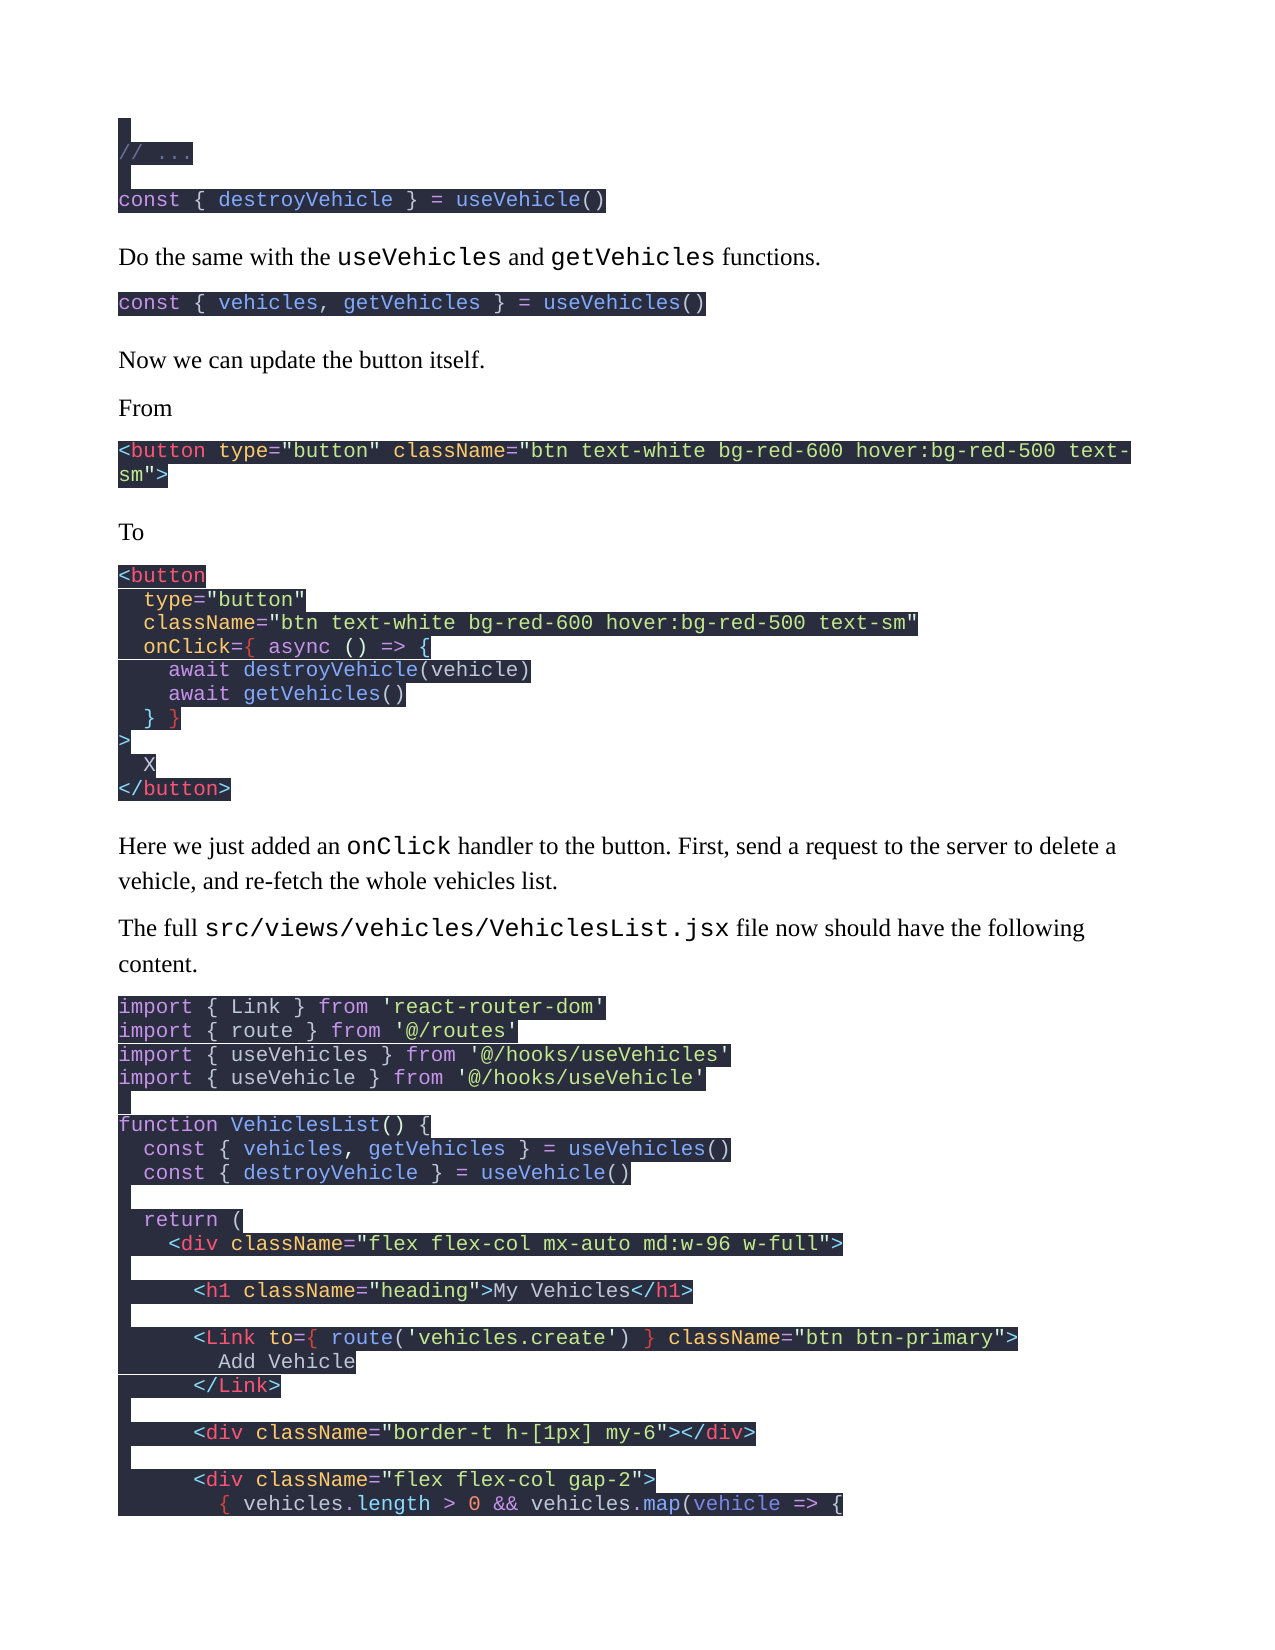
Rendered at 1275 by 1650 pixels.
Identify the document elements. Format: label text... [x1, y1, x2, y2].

text <div className="flex flex-col gap-2"> [118, 1469, 1157, 1493]
text import { useVehicle } from '@/hooks/useVehicle' [118, 1067, 1157, 1091]
text <h1 className="heading">My Vehicles</h1> [118, 1280, 1157, 1304]
text import { Link } from 'react-router-dom' [118, 996, 1157, 1020]
text const { vehicles, getVehicles } = useVehicles() [118, 1138, 1157, 1162]
text <Link to={ route('vehicles.create') } className="btn btn-primary"> [118, 1327, 1157, 1351]
text </button> [118, 778, 1157, 801]
text type="button" [118, 588, 1157, 612]
text const { destroyVehicle } = useVehicle() [118, 1162, 1157, 1185]
text > [118, 730, 1157, 754]
text From [118, 393, 1157, 422]
text Do the same with the useVehicles and getVehicles functions. [118, 242, 1157, 273]
text Here we just added an onClick handler to the button. First, send a request to the server to delete a vehicle, and re-fetch the whole vehicles list. [118, 831, 1157, 895]
text // ... [118, 142, 1157, 165]
text </Link> [118, 1374, 1157, 1398]
text const { vehicles, getVehicles } = useVehicles() [118, 292, 1157, 316]
text <button type="button" className="btn text-white bg-red-600 hover:bg-red-500 text-sm"> [118, 441, 1157, 488]
text function VehiclesList() { [118, 1114, 1157, 1138]
text <button [118, 565, 1157, 588]
text } } [118, 707, 1157, 730]
text return ( [118, 1209, 1157, 1233]
text <div className="border-t h-[1px] my-6"></div> [118, 1422, 1157, 1446]
text const { destroyVehicle } = useVehicle() [118, 189, 1157, 213]
text import { useVehicles } from '@/hooks/useVehicles' [118, 1043, 1157, 1067]
text Now we can update the button itself. [118, 345, 1157, 374]
text await destroyVehicle(vehicle) [118, 659, 1157, 683]
text <div className="flex flex-col mx-auto md:w-96 w-full"> [118, 1233, 1157, 1256]
text { vehicles.length > 0 && vehicles.map(vehicle => { [118, 1493, 1157, 1516]
text To [118, 517, 1157, 546]
text X [118, 754, 1157, 778]
text className="btn text-white bg-red-600 hover:bg-red-500 text-sm" [118, 612, 1157, 636]
text onClick={ async () => { [118, 636, 1157, 659]
text The full src/views/vehicles/VehiclesList.jsx file now should have the following content. [118, 913, 1157, 977]
text Add Vehicle [118, 1351, 1157, 1374]
text import { route } from '@/routes' [118, 1020, 1157, 1043]
text await getVehicles() [118, 683, 1157, 707]
